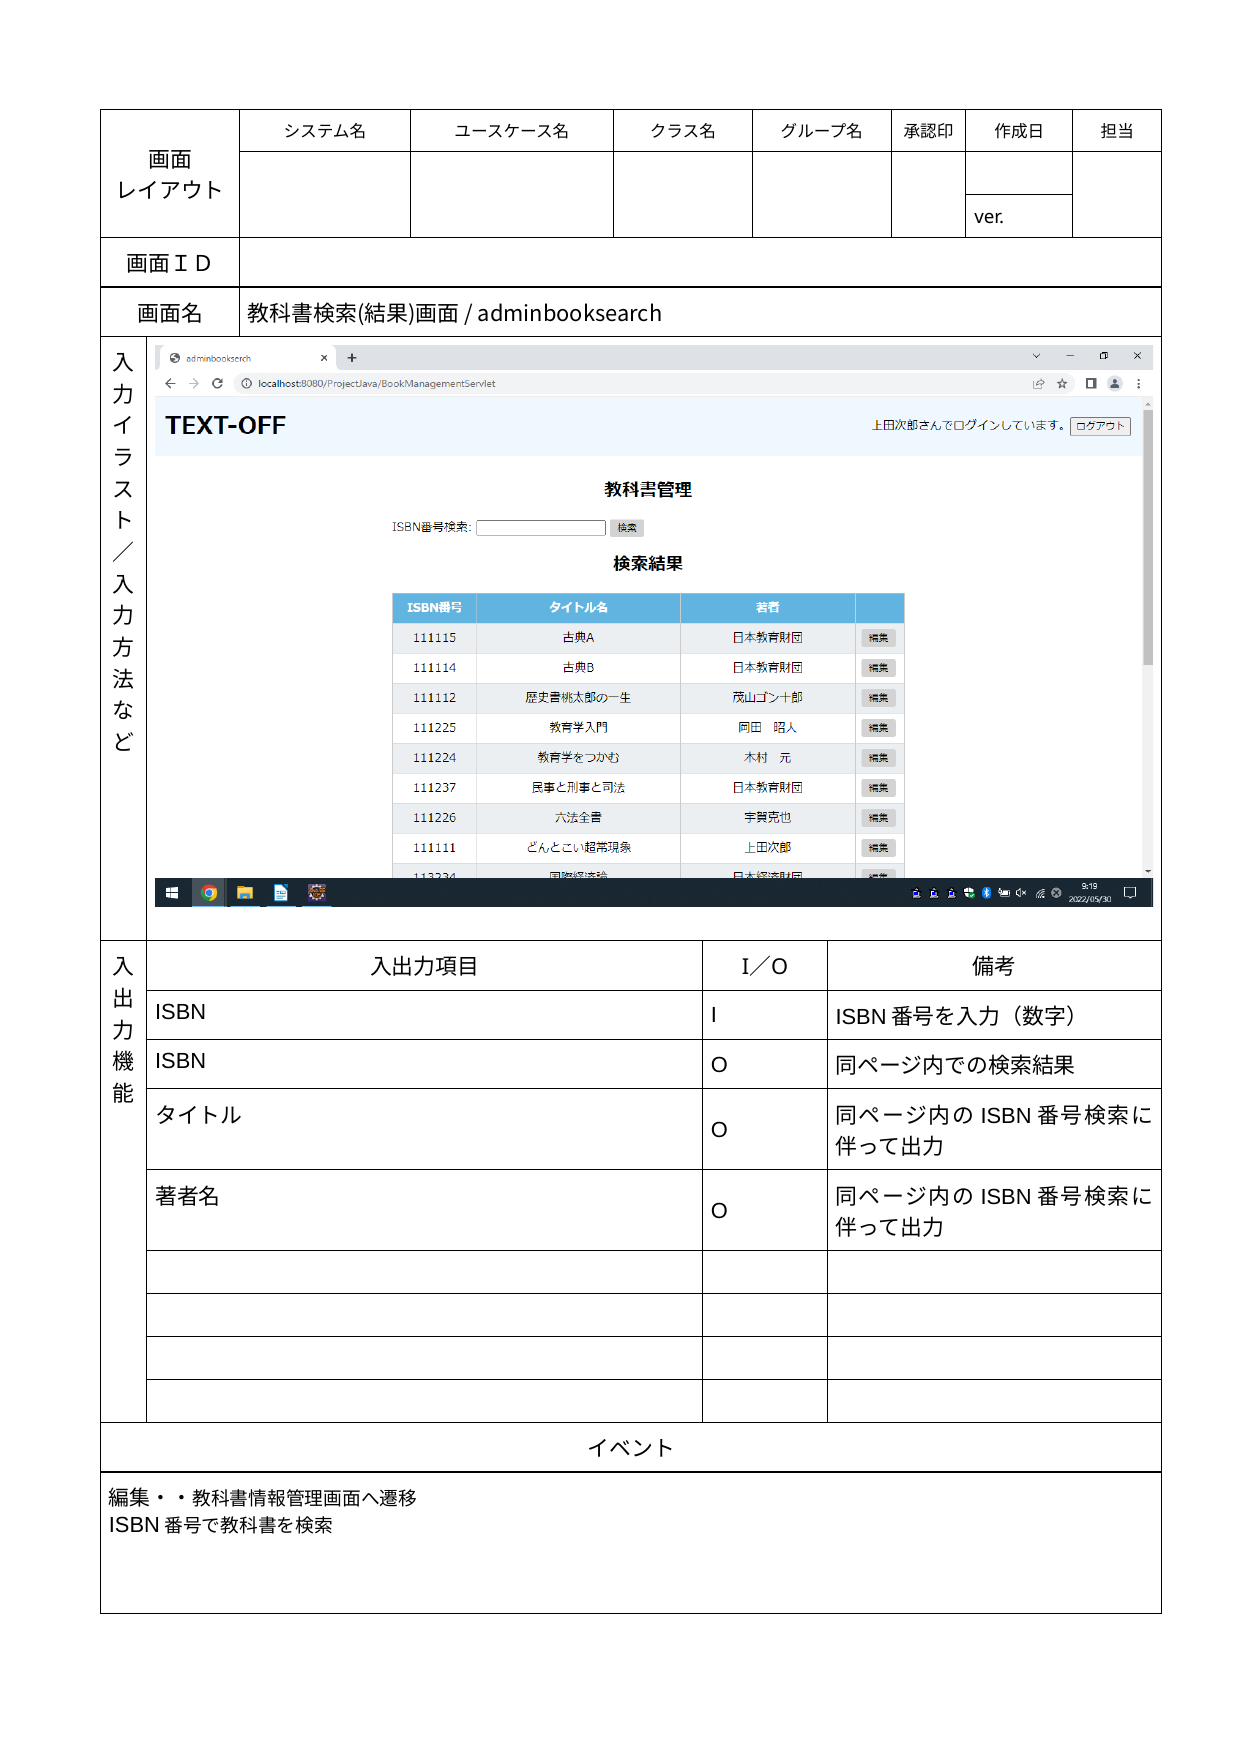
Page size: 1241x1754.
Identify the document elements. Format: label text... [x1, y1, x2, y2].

table_cell [147, 1337, 702, 1379]
table_cell 入出力機能 [101, 941, 146, 1422]
table_cell [147, 1251, 702, 1293]
table_cell 同ページ内のISBN番号検索に伴って出力 [828, 1089, 1161, 1169]
table_header グループ名 [753, 110, 891, 151]
table_cell 同ページ内での検索結果 [828, 1040, 1161, 1088]
table_header ユースケース名 [411, 110, 613, 151]
table_header 承認印 [892, 110, 965, 151]
table_cell [828, 1294, 1161, 1336]
table_cell 入力イラスト／入力方法など [101, 337, 146, 940]
table_cell [240, 238, 1161, 286]
table_cell ISBN番号を入力（数字） [828, 991, 1161, 1039]
table_cell [147, 1294, 702, 1336]
table_header システム名 [240, 110, 410, 151]
table_cell [892, 152, 965, 237]
table_cell ISBN [147, 1040, 702, 1088]
table_cell [147, 337, 1161, 940]
table_cell ver. [966, 195, 1072, 237]
table_cell [828, 1337, 1161, 1379]
table_cell [703, 1337, 827, 1379]
table_cell [411, 152, 613, 237]
table_cell 編集・・教科書情報管理画面へ遷移 ISBN番号で教科書を検索 [101, 1473, 1161, 1613]
table_header 担当 [1073, 110, 1161, 151]
table_header 作成日 [966, 110, 1072, 151]
table_cell [703, 1294, 827, 1336]
table_cell [753, 152, 891, 237]
table_cell [828, 1251, 1161, 1293]
table_cell O [703, 1040, 827, 1088]
table_header クラス名 [614, 110, 752, 151]
table_cell [966, 152, 1072, 194]
table_cell 教科書検索(結果)画面 / adminbooksearch [240, 288, 1161, 336]
table_cell 著者名 [147, 1170, 702, 1250]
table_cell [828, 1380, 1161, 1422]
table_cell [703, 1251, 827, 1293]
table_cell ISBN [147, 991, 702, 1039]
table_cell イベント [101, 1423, 1161, 1471]
table_cell [147, 1380, 702, 1422]
table_cell 同ページ内のISBN番号検索に伴って出力 [828, 1170, 1161, 1250]
table_cell I／O [703, 941, 827, 989]
table_cell 備考 [828, 941, 1161, 989]
table_header 画面 レイアウト [101, 110, 239, 237]
table_cell O [703, 1089, 827, 1169]
picture [155, 345, 1154, 907]
table_cell タイトル [147, 1089, 702, 1169]
table_cell [240, 152, 410, 237]
table_cell [1073, 152, 1161, 237]
table_cell 画面ＩＤ [101, 238, 239, 286]
table_cell [614, 152, 752, 237]
table_cell 入出力項目 [147, 941, 702, 989]
table_cell 画面名 [101, 288, 239, 336]
table_cell O [703, 1170, 827, 1250]
table_cell [703, 1380, 827, 1422]
table_cell I [703, 991, 827, 1039]
